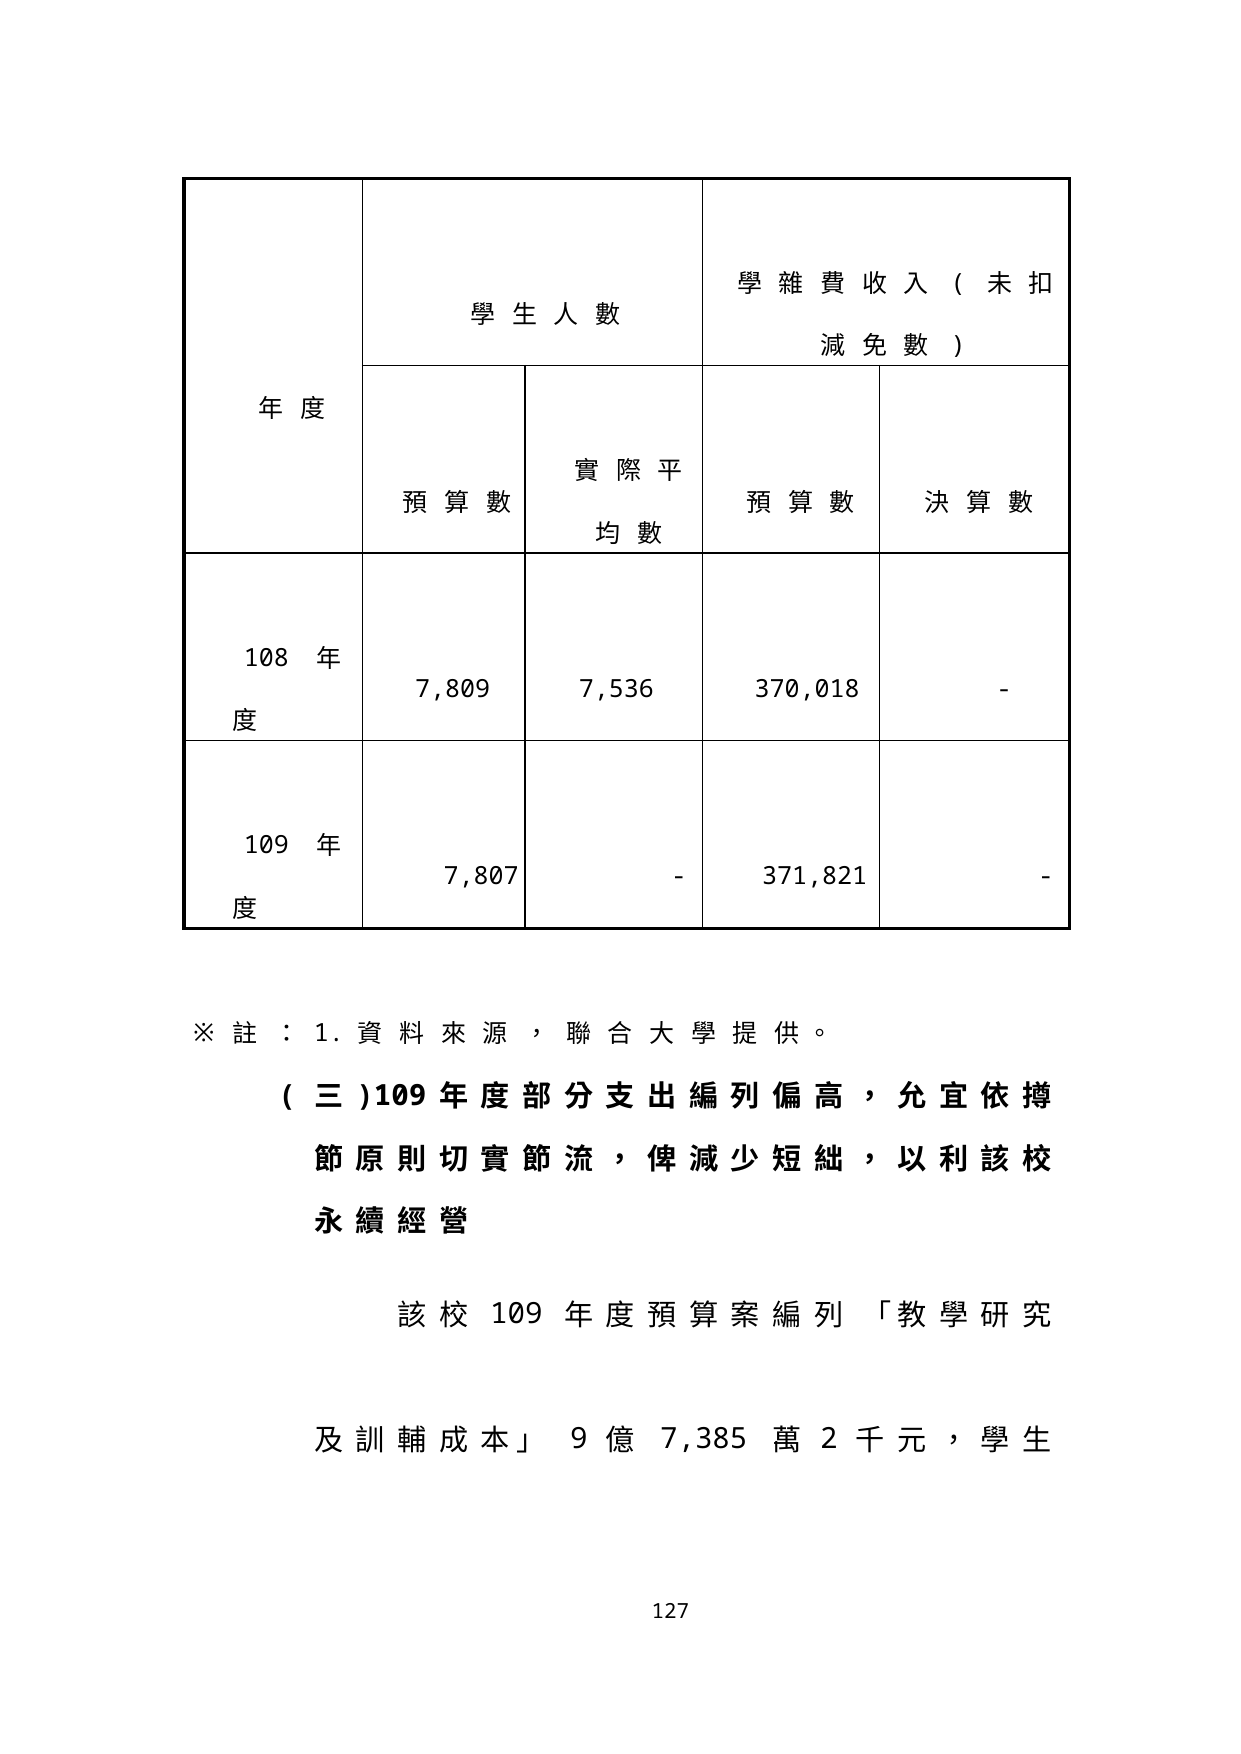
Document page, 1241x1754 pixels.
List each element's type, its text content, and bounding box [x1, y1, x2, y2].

table_cell - [880, 554, 1068, 740]
table_cell 預算數 [703, 366, 879, 552]
text 該校109年度預算案編列「教學研究及訓輔成本」9億7,385萬2千元，學生 [271, 1240, 1058, 1490]
table_header 學雜費收入(未扣減免數) [703, 180, 1068, 365]
text ※註：1.資料來源，聯合大學提供。 [183, 990, 1058, 1052]
table_cell - [526, 741, 702, 927]
table_cell 109年度 [186, 741, 362, 927]
table_cell 預算數 [363, 366, 524, 552]
table_cell 決算數 [880, 366, 1068, 552]
table_cell 370,018 [703, 554, 879, 740]
table_cell 7,809 [363, 554, 524, 740]
table_cell 371,821 [703, 741, 879, 927]
table_cell - [880, 741, 1068, 927]
table_cell 7,807 [363, 741, 524, 927]
table_header 年度 [186, 180, 362, 552]
text (三)109年度部分支出編列偏高，允宜依撙節原則切實節流，俾減少短絀，以利該校永續經營 [242, 1052, 1058, 1240]
table_header 學生人數 [363, 180, 702, 365]
table_cell 7,536 [526, 554, 702, 740]
table_cell 108年度 [186, 554, 362, 740]
table_cell 實際平均數 [526, 366, 702, 552]
